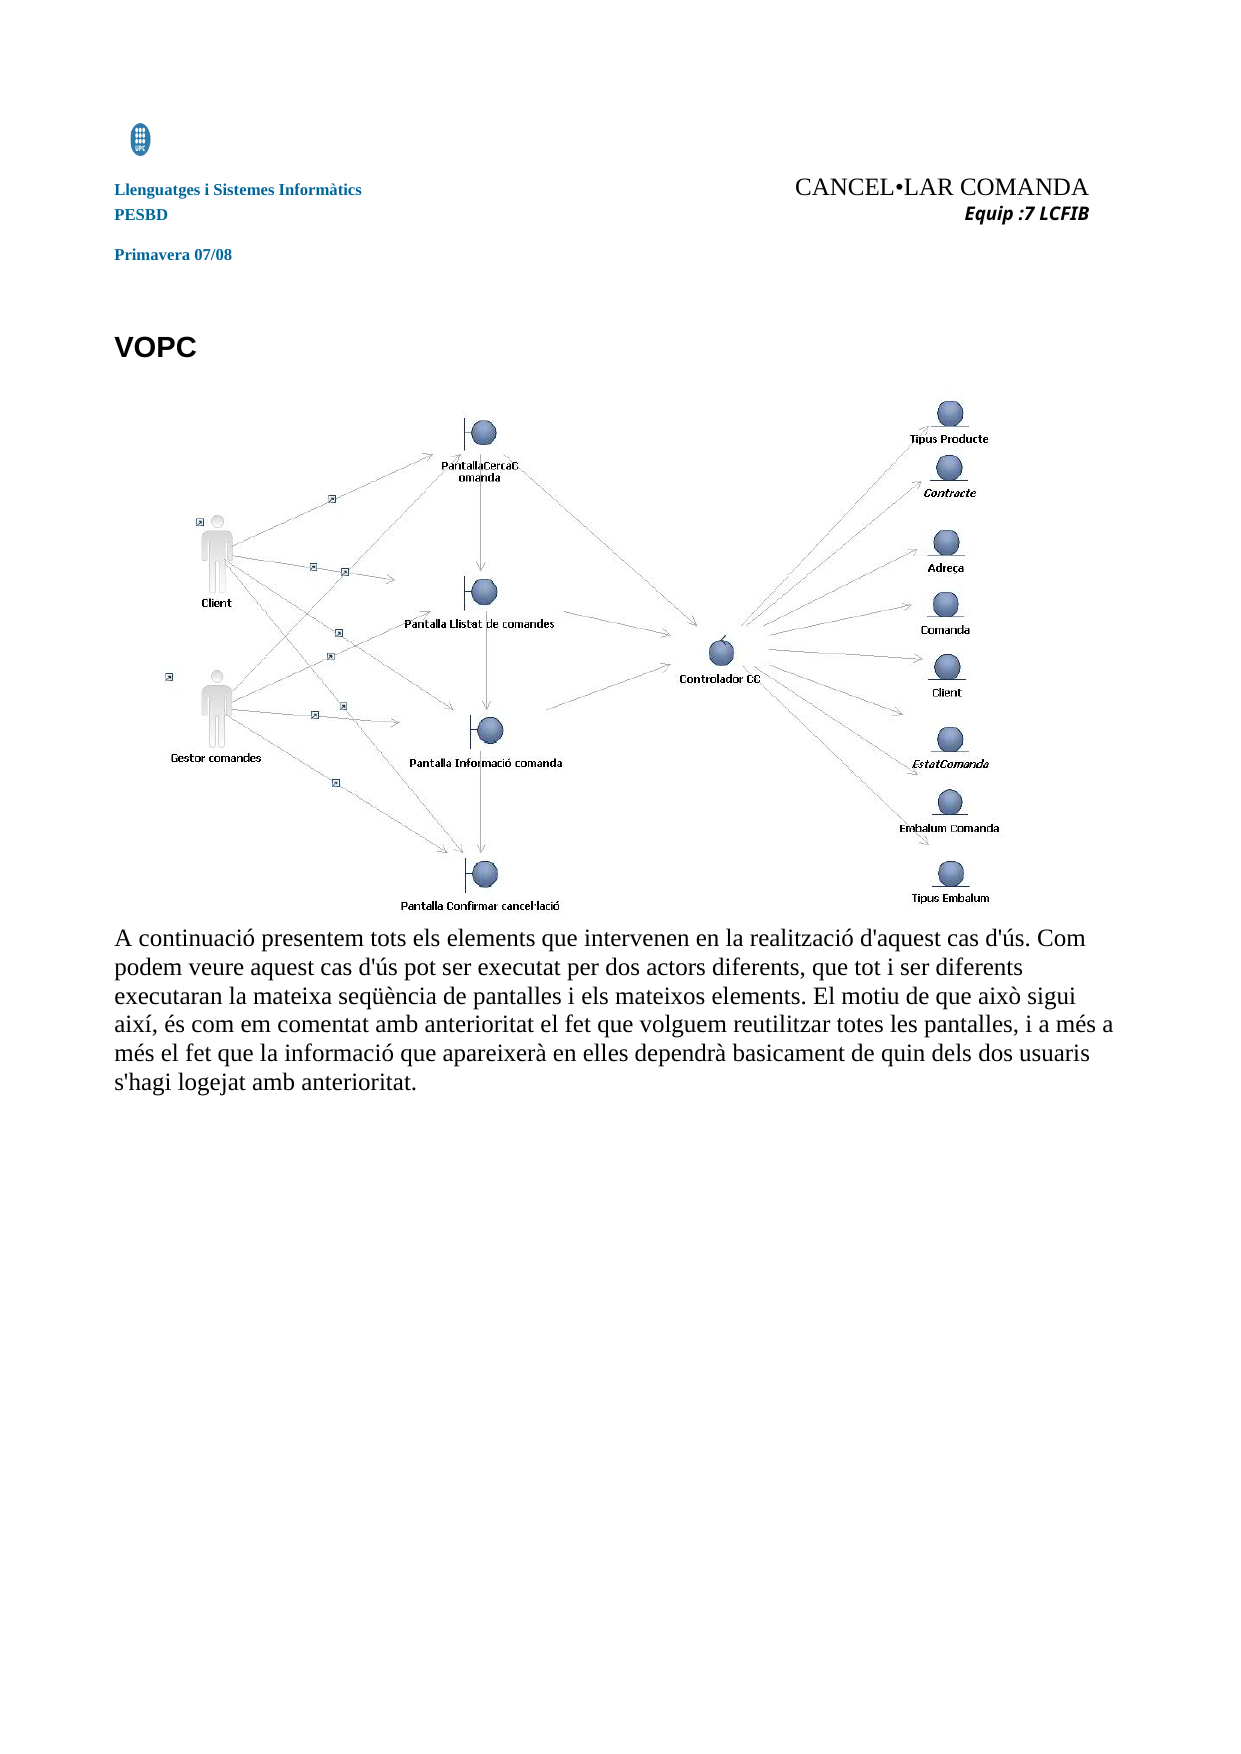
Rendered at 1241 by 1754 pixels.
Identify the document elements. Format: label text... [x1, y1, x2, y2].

subtitle VOPC [114, 330, 1119, 363]
picture [153, 377, 1018, 924]
text A continuació presentem tots els elements que intervenen en la realització d'aquest cas d'ús. Com podem veure aquest cas d'ús pot ser executat per dos actors diferents, que tot i ser diferents executaran la mateixa seqüència de pantalles i els mateixos elements. El motiu de que això sigui així, és com em comentat amb anterioritat el fet que volguem reutilitzar totes les pantalles, i a més a més el fet que la informació que apareixerà en elles dependrà basicament de quin dels dos usuaris s'hagi logejat amb anterioritat. [114, 924, 1119, 1096]
